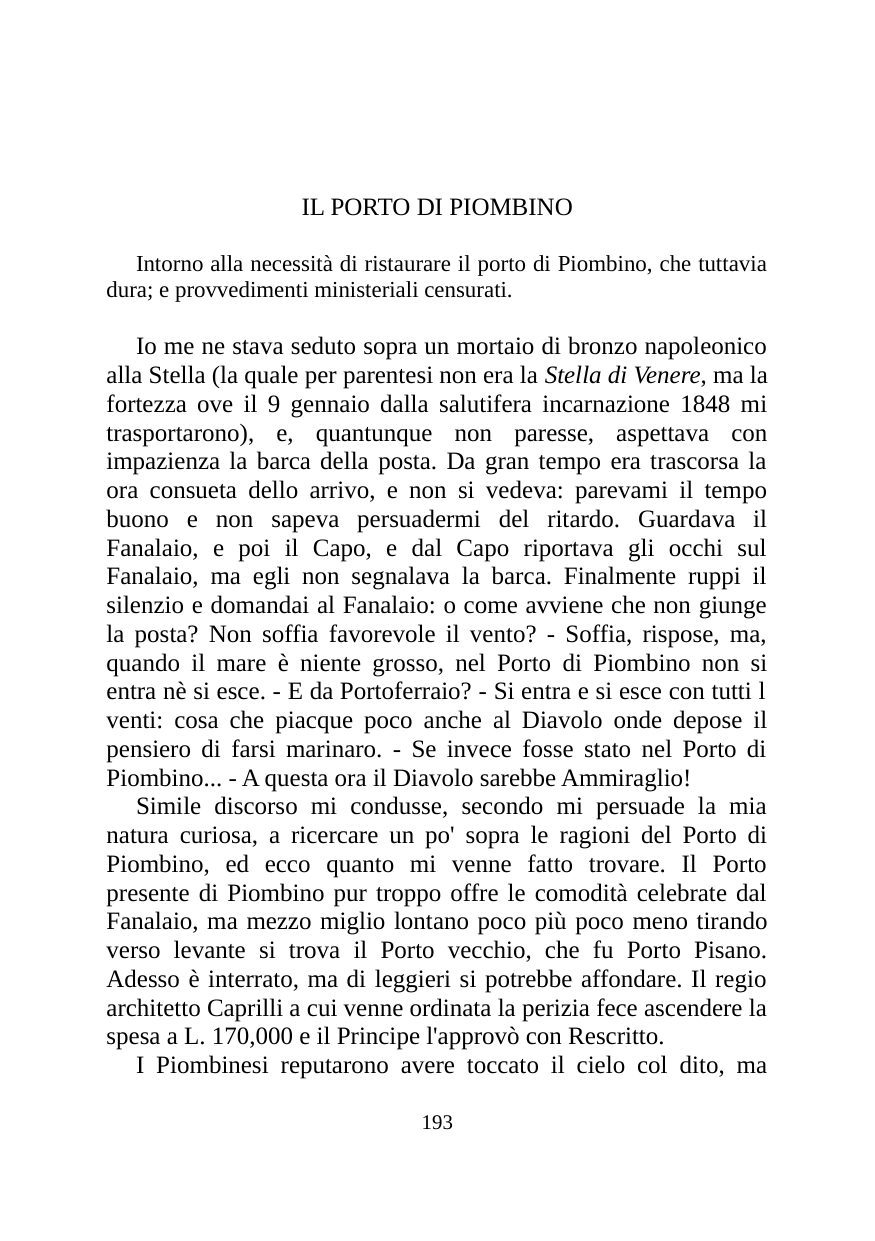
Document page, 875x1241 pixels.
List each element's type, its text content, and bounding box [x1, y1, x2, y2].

text Intorno alla necessità di ristaurare il porto di Piombino, che tuttavia dura; e provvedimenti ministeriali censurati. [106, 250, 768, 303]
text IL PORTO DI PIOMBINO [106, 192, 768, 221]
text Io me ne stava seduto sopra un mortaio di bronzo napoleonico alla Stella (la quale per parentesi non era la Stella di Venere, ma la fortezza ove il 9 gennaio dalla salutifera incarnazione 1848 mi trasportarono), e, quantunque non paresse, aspettava con impazienza la barca della posta. Da gran tempo era trascorsa la ora consueta dello arrivo, e non si vedeva: parevami il tempo buono e non sapeva persuadermi del ritardo. Guardava il Fanalaio, e poi il Capo, e dal Capo riportava gli occhi sul Fanalaio, ma egli non segnalava la barca. Finalmente ruppi il silenzio e domandai al Fanalaio: o come avviene che non giunge la posta? Non soffia favorevole il vento? - Soffia, rispose, ma, quando il mare è niente grosso, nel Porto di Piombino non si entra nè si esce. - E da Portoferraio? - Si entra e si esce con tutti l venti: cosa che piacque poco anche al Diavolo onde depose il pensiero di farsi marinaro. - Se invece fosse stato nel Porto di Piombino... - A questa ora il Diavolo sarebbe Ammiraglio! [106, 331, 768, 791]
text I Piombinesi reputarono avere toccato il cielo col dito, ma [106, 1050, 768, 1079]
text Simile discorso mi condusse, secondo mi persuade la mia natura curiosa, a ricercare un po' sopra le ragioni del Porto di Piombino, ed ecco quanto mi venne fatto trovare. Il Porto presente di Piombino pur troppo offre le comodità celebrate dal Fanalaio, ma mezzo miglio lontano poco più poco meno tirando verso levante si trova il Porto vecchio, che fu Porto Pisano. Adesso è interrato, ma di leggieri si potrebbe affondare. Il regio architetto Caprilli a cui venne ordinata la perizia fece ascendere la spesa a L. 170,000 e il Principe l'approvò con Rescritto. [106, 791, 768, 1050]
